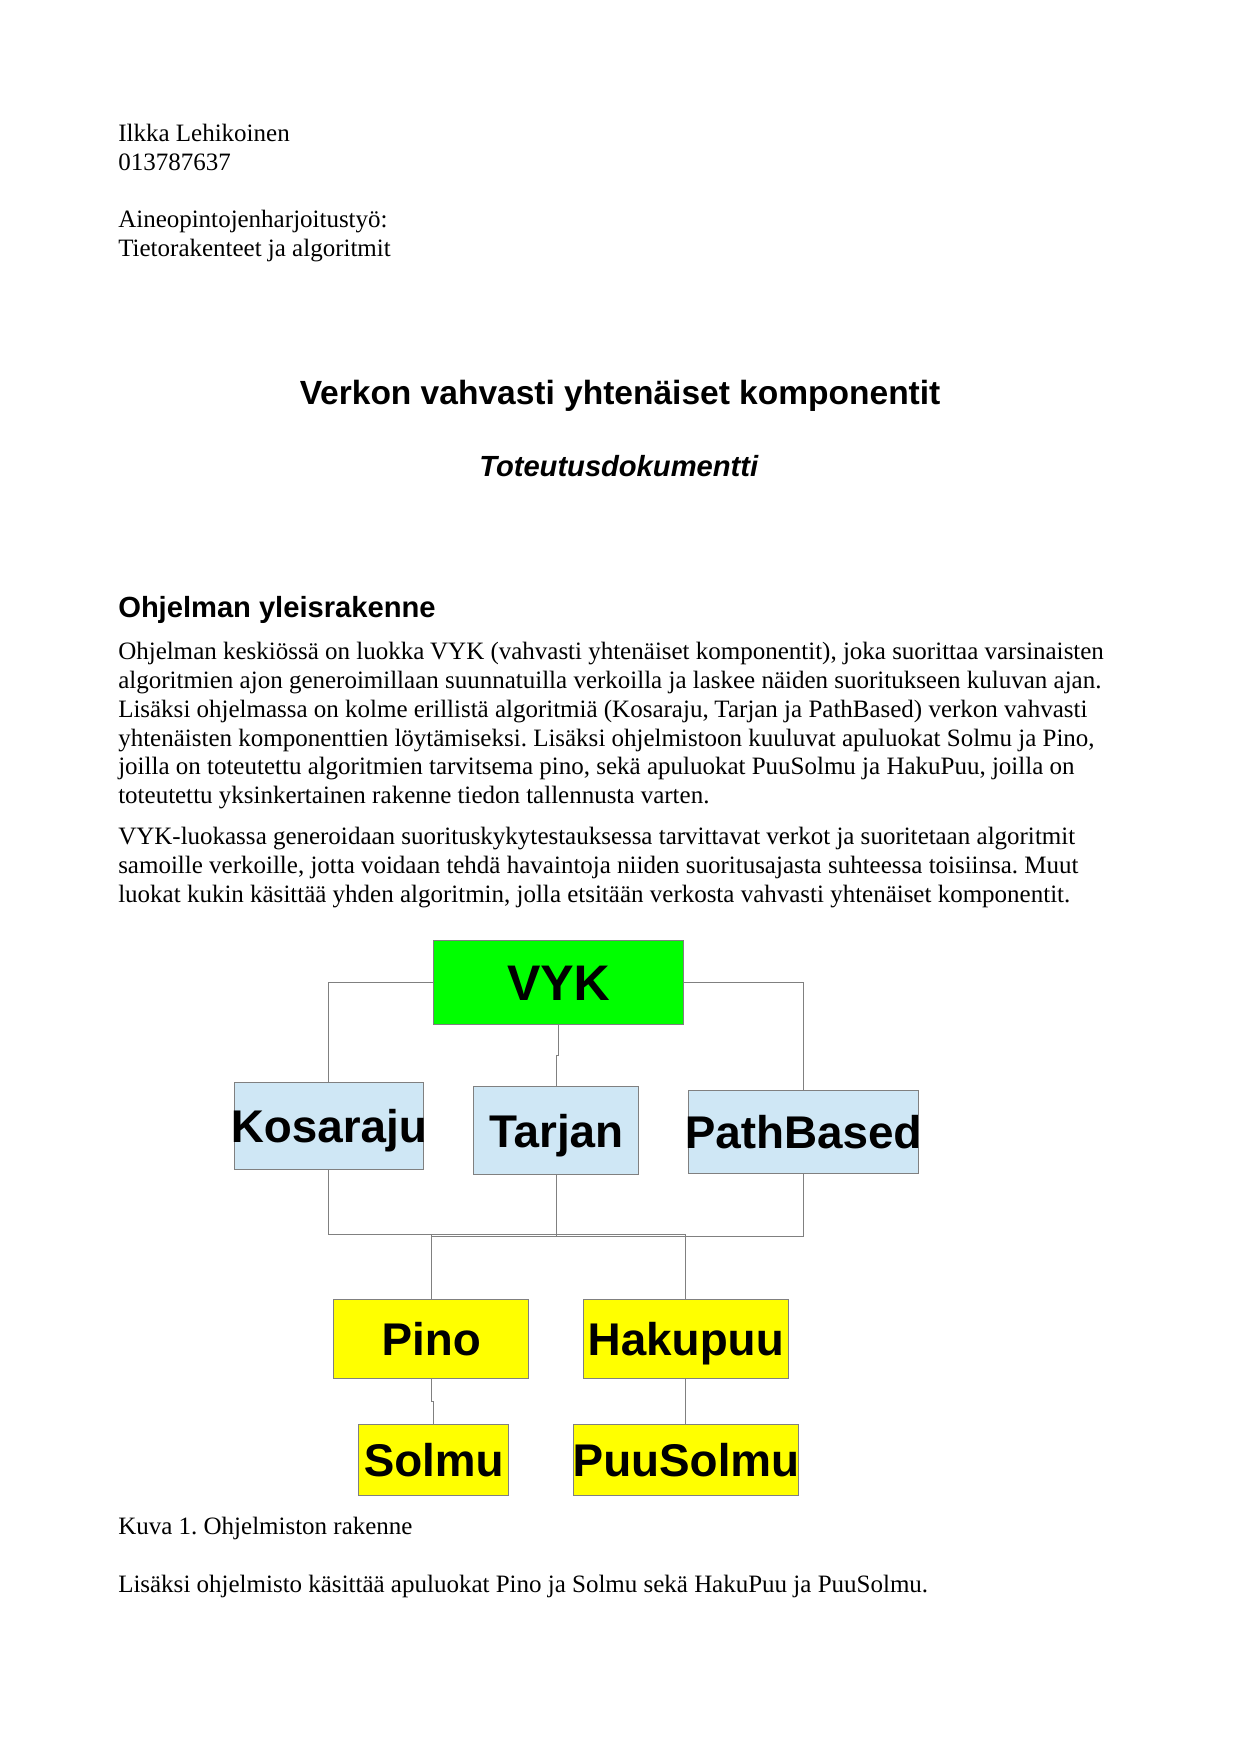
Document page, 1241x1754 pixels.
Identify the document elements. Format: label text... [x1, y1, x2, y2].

text Aineopintojenharjoitustyö: [118, 204, 1122, 233]
text Lisäksi ohjelmisto käsittää apuluokat Pino ja Solmu sekä HakuPuu ja PuuSolmu. [118, 1569, 1122, 1598]
subtitle Ohjelman yleisrakenne [118, 590, 1122, 624]
text Ilkka Lehikoinen [118, 118, 1122, 147]
text VYK-luokassa generoidaan suorituskykytestauksessa tarvittavat verkot ja suoritetaan algoritmit samoille verkoille, jotta voidaan tehdä havaintoja niiden suoritusajasta suhteessa toisiinsa. Muut luokat kukin käsittää yhden algoritmin, jolla etsitään verkosta vahvasti yhtenäiset komponentit. [118, 821, 1122, 908]
subtitle Verkon vahvasti yhtenäiset komponentit [118, 373, 1122, 412]
text Ohjelman keskiössä on luokka VYK (vahvasti yhtenäiset komponentit), joka suorittaa varsinaisten algoritmien ajon generoimillaan suunnatuilla verkoilla ja laskee näiden suoritukseen kuluvan ajan. Lisäksi ohjelmassa on kolme erillistä algoritmiä (Kosaraju, Tarjan ja PathBased) verkon vahvasti yhtenäisten komponenttien löytämiseksi. Lisäksi ohjelmistoon kuuluvat apuluokat Solmu ja Pino, joilla on toteutettu algoritmien tarvitsema pino, sekä apuluokat PuuSolmu ja HakuPuu, joilla on toteutettu yksinkertainen rakenne tiedon tallennusta varten. [118, 636, 1122, 809]
text Kuva 1. Ohjelmiston rakenne [118, 1511, 1122, 1540]
text 013787637 [118, 147, 1122, 176]
text Tietorakenteet ja algoritmit [118, 233, 1122, 262]
subtitle Toteutusdokumentti [118, 449, 1122, 483]
